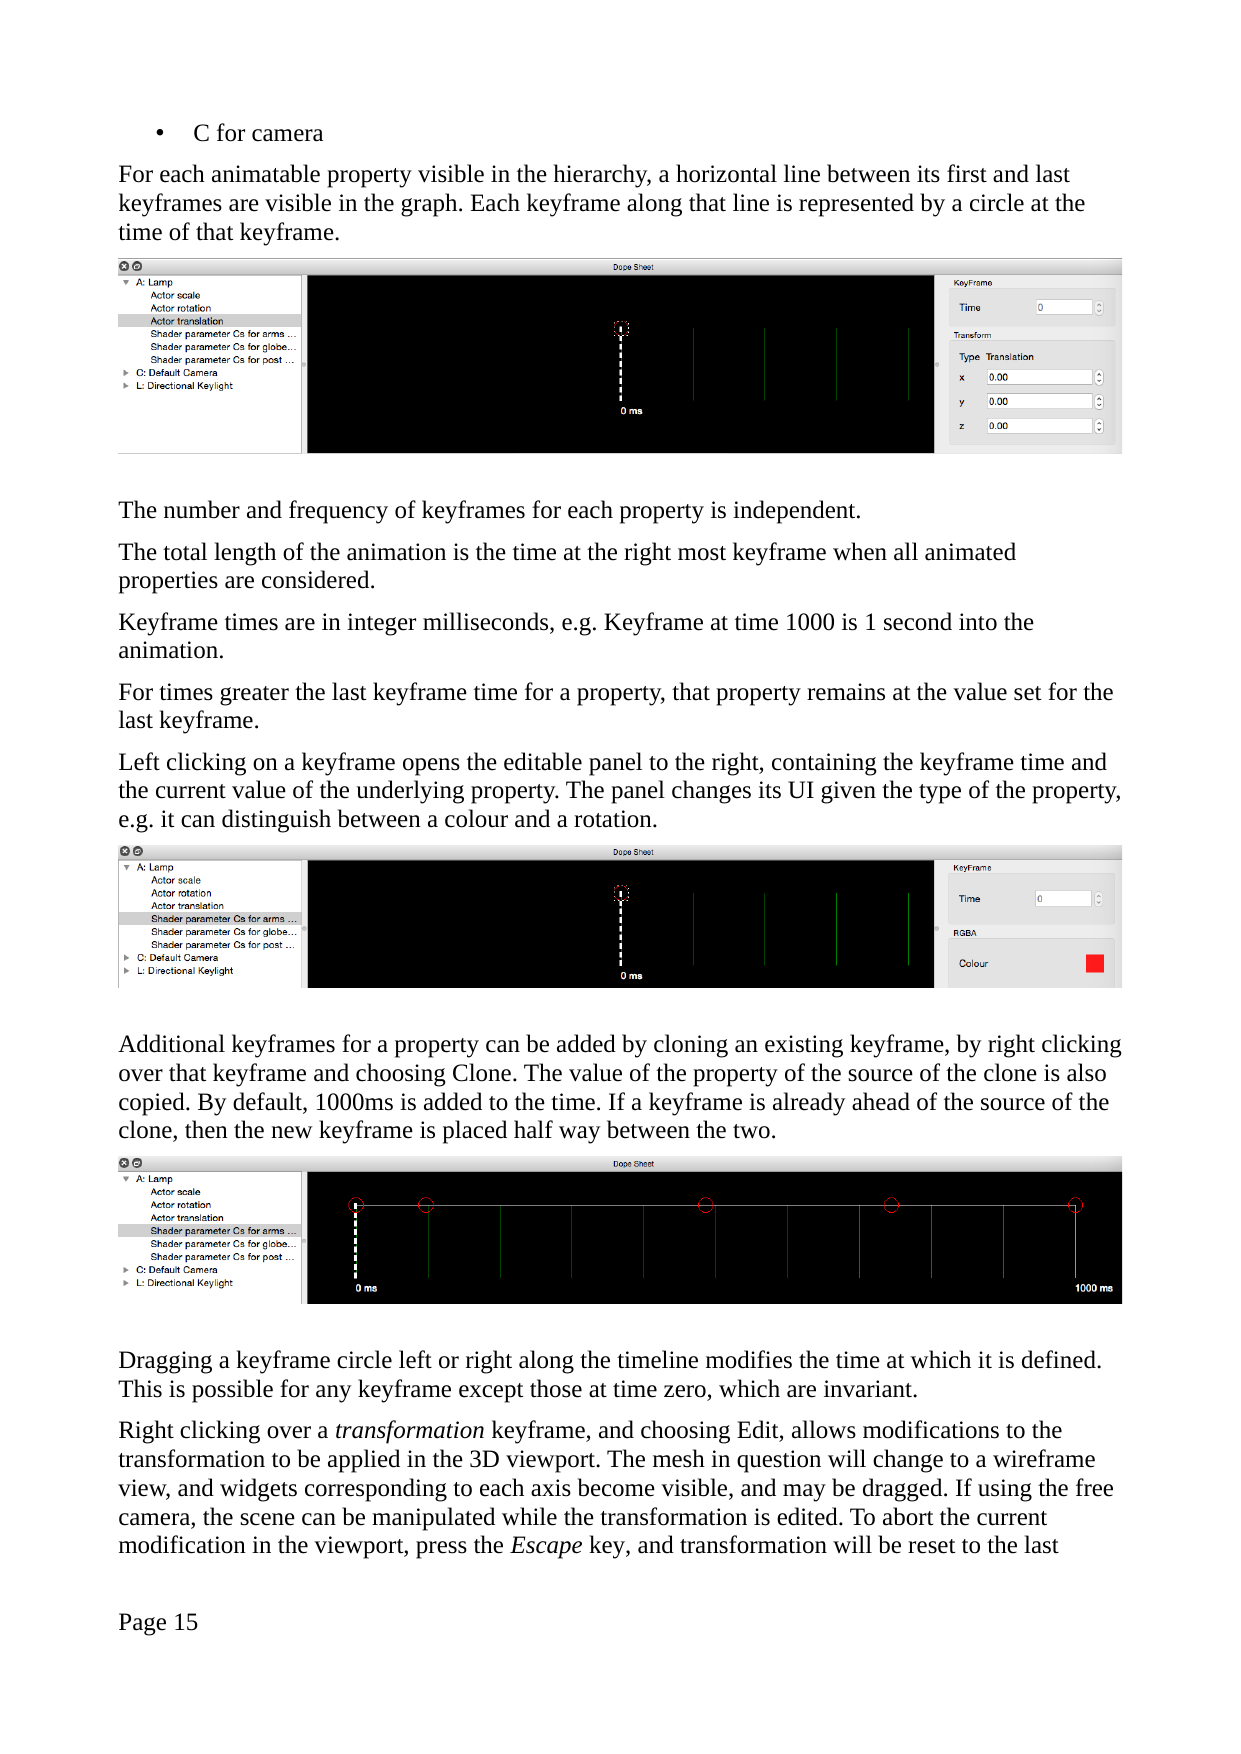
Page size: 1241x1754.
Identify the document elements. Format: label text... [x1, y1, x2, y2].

list C for camera [156, 118, 1122, 147]
text Left clicking on a keyframe opens the editable panel to the right, containing the keyframe time and the current value of the underlying property. The panel changes its UI given the type of the property, e.g. it can distinguish between a colour and a rotation. [118, 747, 1122, 833]
text Keyframe times are in integer milliseconds, e.g. Keyframe at time 1000 is 1 second into the animation. [118, 607, 1122, 664]
text Additional keyframes for a property can be added by cloning an existing keyframe, by right clicking over that keyframe and choosing Clone. The value of the property of the source of the clone is also copied. By default, 1000ms is added to the time. If a keyframe is already ahead of the source of the clone, then the new keyframe is placed half way between the two. [118, 1029, 1122, 1144]
text Right clicking over a transformation keyframe, and choosing Edit, allows modifications to the transformation to be applied in the 3D viewport. The mesh in question will change to a wireframe view, and widgets corresponding to each axis become visible, and may be dragged. If using the free camera, the scene can be manipulated while the transformation is edited. To abort the current modification in the viewport, press the Escape key, and transformation will be reset to the last [118, 1415, 1122, 1559]
text The total length of the animation is the time at the right most keyframe when all animated properties are considered. [118, 537, 1122, 594]
text For each animatable property visible in the hierarchy, a horizontal line between its first and last keyframes are visible in the graph. Each keyframe along that line is represented by a circle at the time of that keyframe. [118, 159, 1122, 246]
text Dragging a keyframe circle left or right along the timeline modifies the time at which it is defined. This is possible for any keyframe except those at time zero, which are invariant. [118, 1345, 1122, 1403]
picture [118, 1156, 1123, 1304]
text The number and frequency of keyframes for each property is independent. [118, 495, 1122, 524]
picture [118, 845, 1123, 988]
picture [118, 258, 1123, 454]
text For times greater the last keyframe time for a property, that property remains at the value set for the last keyframe. [118, 677, 1122, 734]
